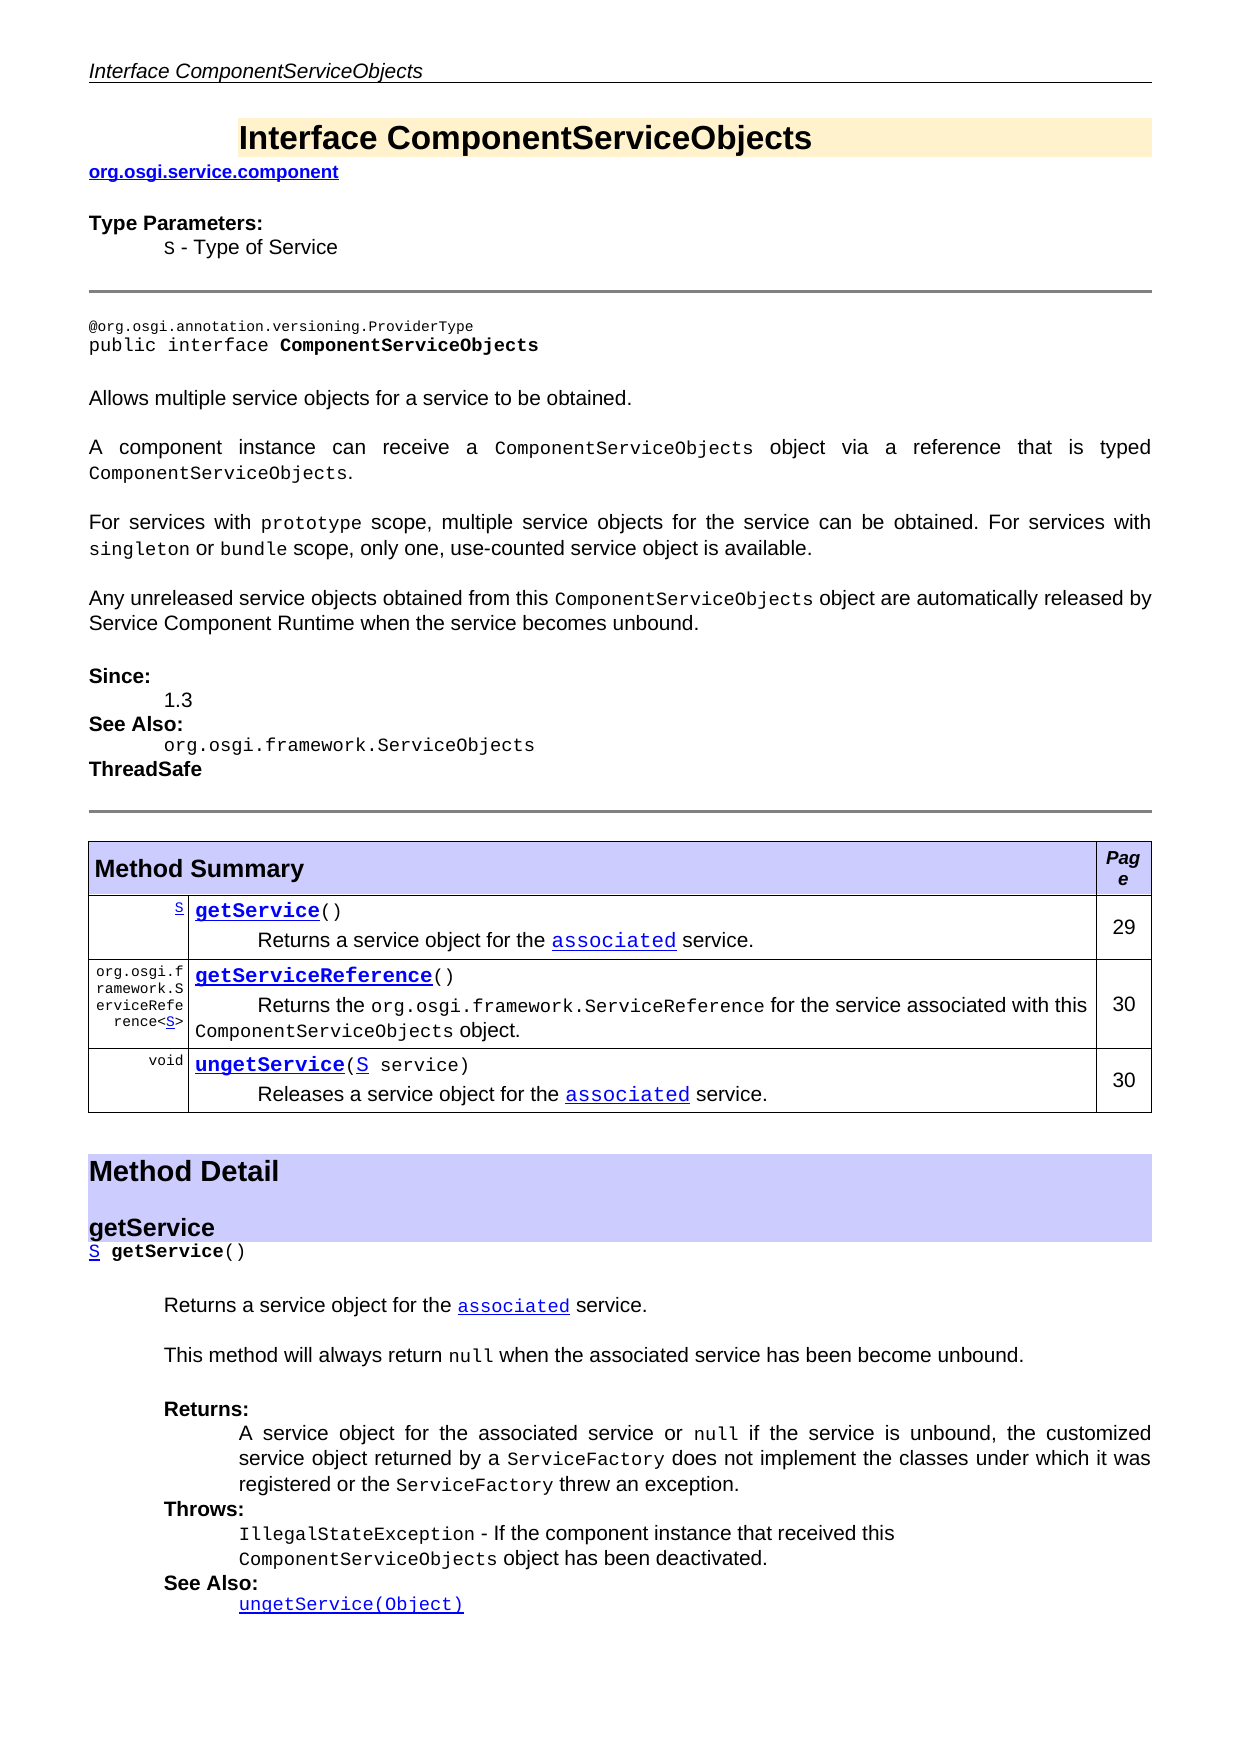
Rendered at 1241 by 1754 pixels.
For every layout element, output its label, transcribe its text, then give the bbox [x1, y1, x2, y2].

text S - Type of Service [163, 235, 1152, 260]
table_cell getService() Returns a service object for the associated service. [189, 896, 1096, 959]
text Since: [88, 664, 1152, 688]
text org.osgi.framework.ServiceObjects [163, 736, 1152, 757]
table_cell 31 [1097, 960, 1151, 1048]
text Allows multiple service objects for a service to be obtained. [88, 386, 1152, 410]
table_cell 30 [1097, 896, 1151, 959]
subtitle Interface ComponentServiceObjects [238, 118, 1152, 157]
text Any unreleased service objects obtained from this ComponentServiceObjects object are automatically released by Service Component Runtime when the service becomes unbound. [88, 586, 1152, 635]
text A service object for the associated service or null if the service is unbound, the customized service object returned by a ServiceFactory does not implement the classes under which it was registered or the ServiceFactory threw an exception. [238, 1421, 1152, 1497]
table_cell getServiceReference() Returns the org.osgi.framework.ServiceReference for the service associated with this ComponentServiceObjects object. [189, 960, 1096, 1048]
text See Also: [88, 712, 1152, 736]
table_cell S [89, 896, 188, 959]
text S getService() [88, 1242, 1152, 1263]
text 1.3 [163, 688, 1152, 712]
table_cell org.osgi.framework.ServiceReference<S> [89, 960, 188, 1048]
table_header Page [1097, 842, 1151, 894]
text For services with prototype scope, multiple service objects for the service can be obtained. For services with singleton or bundle scope, only one, use-counted service object is available. [88, 510, 1152, 561]
text Type Parameters: [88, 211, 1152, 235]
text Returns a service object for the associated service. [163, 1292, 1152, 1318]
text ungetService(Object) [238, 1595, 1152, 1616]
text A component instance can receive a ComponentServiceObjects object via a reference that is typed ComponentServiceObjects. [88, 435, 1152, 485]
subtitle Method Detail [88, 1154, 1152, 1188]
text IllegalStateException - If the component instance that received this ComponentServiceObjects object has been deactivated. [238, 1521, 1152, 1571]
table_header Method Summary [89, 842, 1096, 894]
table_cell 31 [1097, 1049, 1151, 1112]
text Returns: [163, 1397, 1152, 1421]
text @org.osgi.annotation.versioning.ProviderType public interface ComponentServiceObjects [88, 319, 1152, 357]
subtitle getService [88, 1213, 1152, 1242]
table_cell ungetService(S service) Releases a service object for the associated service. [189, 1049, 1096, 1112]
text ThreadSafe [88, 757, 1152, 781]
text org.osgi.service.component [88, 160, 1152, 182]
table_cell void [89, 1049, 188, 1112]
text Throws: [163, 1497, 1152, 1521]
text See Also: [163, 1571, 1152, 1595]
text This method will always return null when the associated service has been become unbound. [163, 1343, 1152, 1368]
